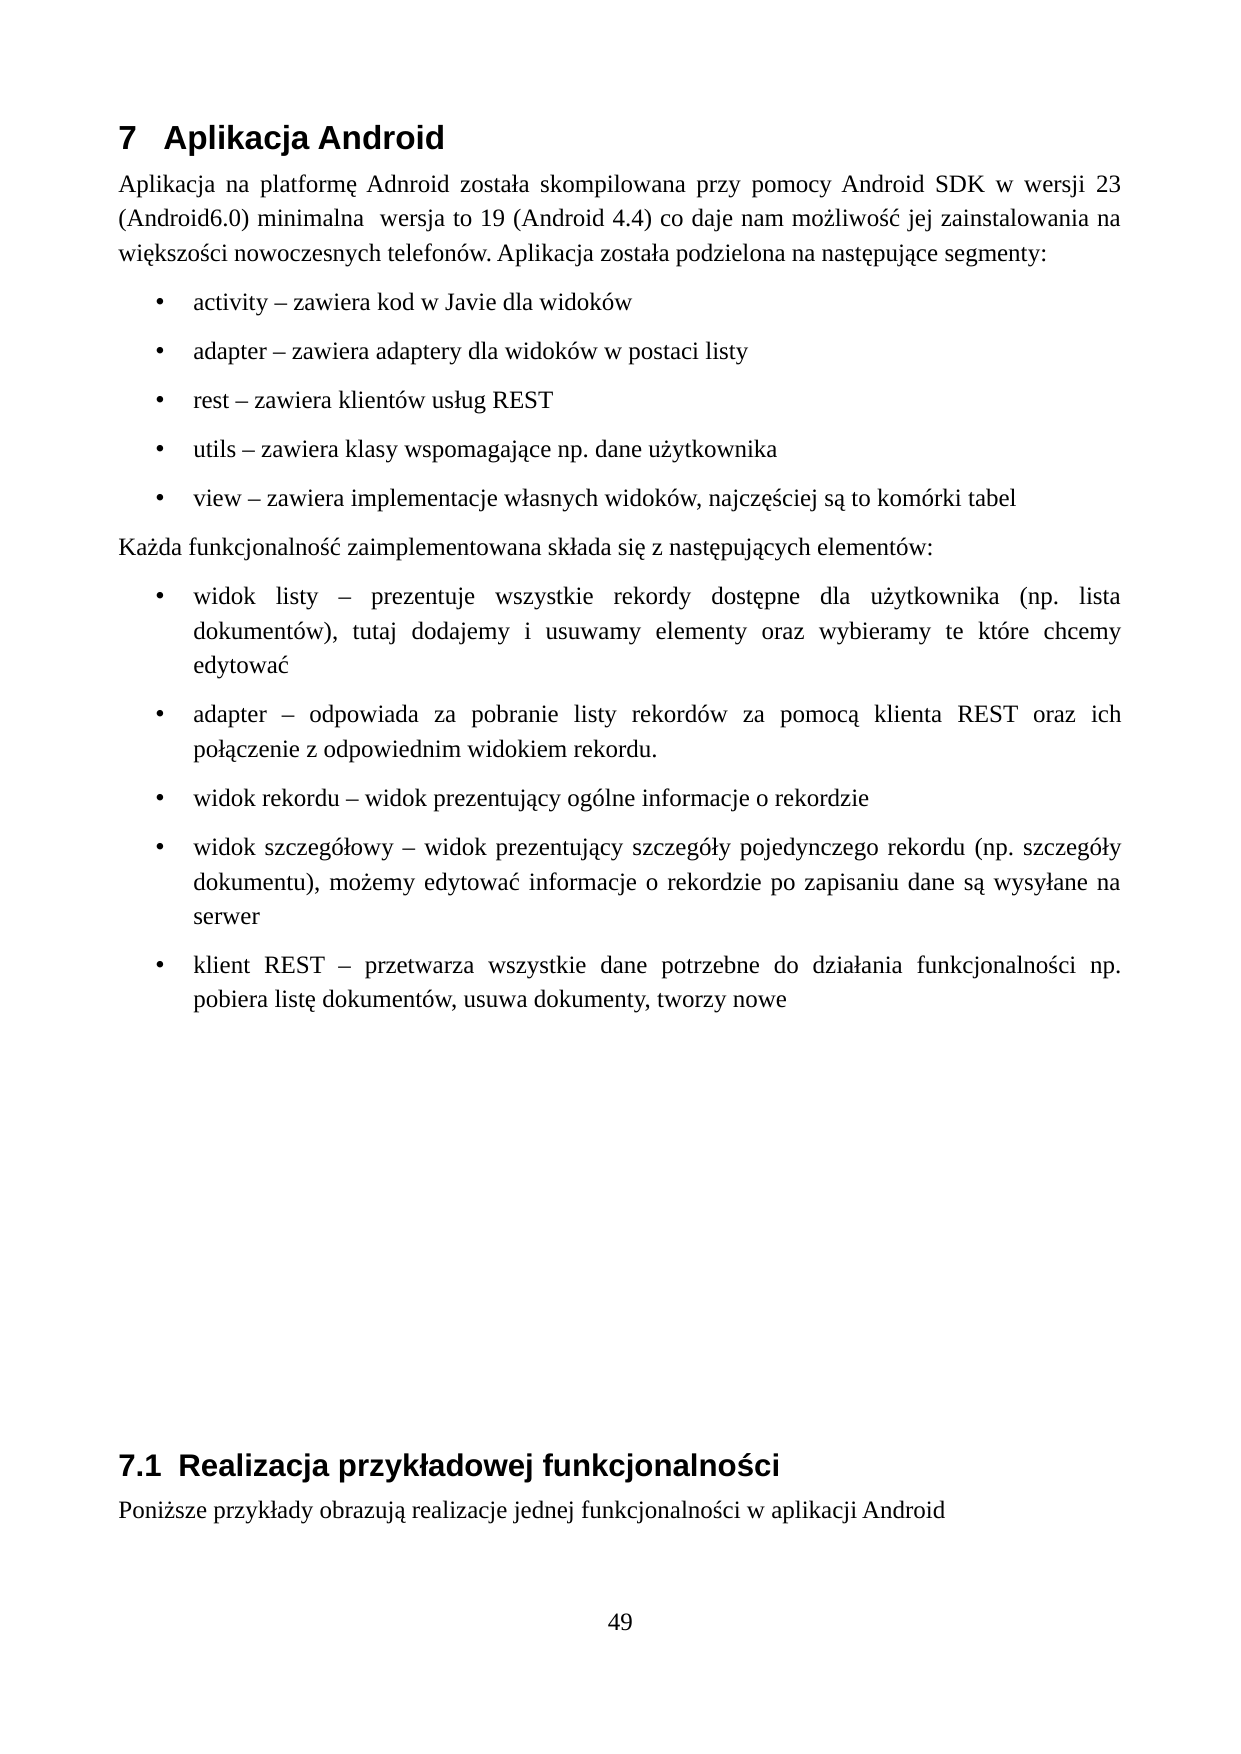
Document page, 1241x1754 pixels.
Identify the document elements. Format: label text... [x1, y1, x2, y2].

list adapter – zawiera adaptery dla widoków w postaci listy [156, 336, 1122, 365]
list utils – zawiera klasy wspomagające np. dane użytkownika [156, 434, 1122, 463]
list view – zawiera implementacje własnych widoków, najczęściej są to komórki tabel [156, 483, 1122, 512]
subtitle Aplikacja Android [118, 118, 1122, 157]
list widok rekordu – widok prezentujący ogólne informacje o rekordzie [156, 783, 1122, 812]
subtitle Realizacja przykładowej funkcjonalności [118, 1447, 1122, 1483]
list adapter – odpowiada za pobranie listy rekordów za pomocą klienta REST oraz ich połączenie z odpowiednim widokiem rekordu. [156, 699, 1122, 763]
text Każda funkcjonalność zaimplementowana składa się z następujących elementów: [118, 532, 1122, 561]
text Aplikacja na platformę Adnroid została skompilowana przy pomocy Android SDK w wersji 23 (Android6.0) minimalna wersja to 19 (Android 4.4) co daje nam możliwość jej zainstalowania na większości nowoczesnych telefonów. Aplikacja została podzielona na następujące segmenty: [118, 169, 1122, 267]
text Poniższe przykłady obrazują realizacje jednej funkcjonalności w aplikacji Android [118, 1495, 1122, 1524]
list activity – zawiera kod w Javie dla widoków [156, 287, 1122, 316]
list widok szczegółowy – widok prezentujący szczegóły pojedynczego rekordu (np. szczegóły dokumentu), możemy edytować informacje o rekordzie po zapisaniu dane są wysyłane na serwer [156, 832, 1122, 930]
list rest – zawiera klientów usług REST [156, 385, 1122, 414]
list widok listy – prezentuje wszystkie rekordy dostępne dla użytkownika (np. lista dokumentów), tutaj dodajemy i usuwamy elementy oraz wybieramy te które chcemy edytować [156, 581, 1122, 679]
list klient REST – przetwarza wszystkie dane potrzebne do działania funkcjonalności np. pobiera listę dokumentów, usuwa dokumenty, tworzy nowe [156, 950, 1122, 1013]
